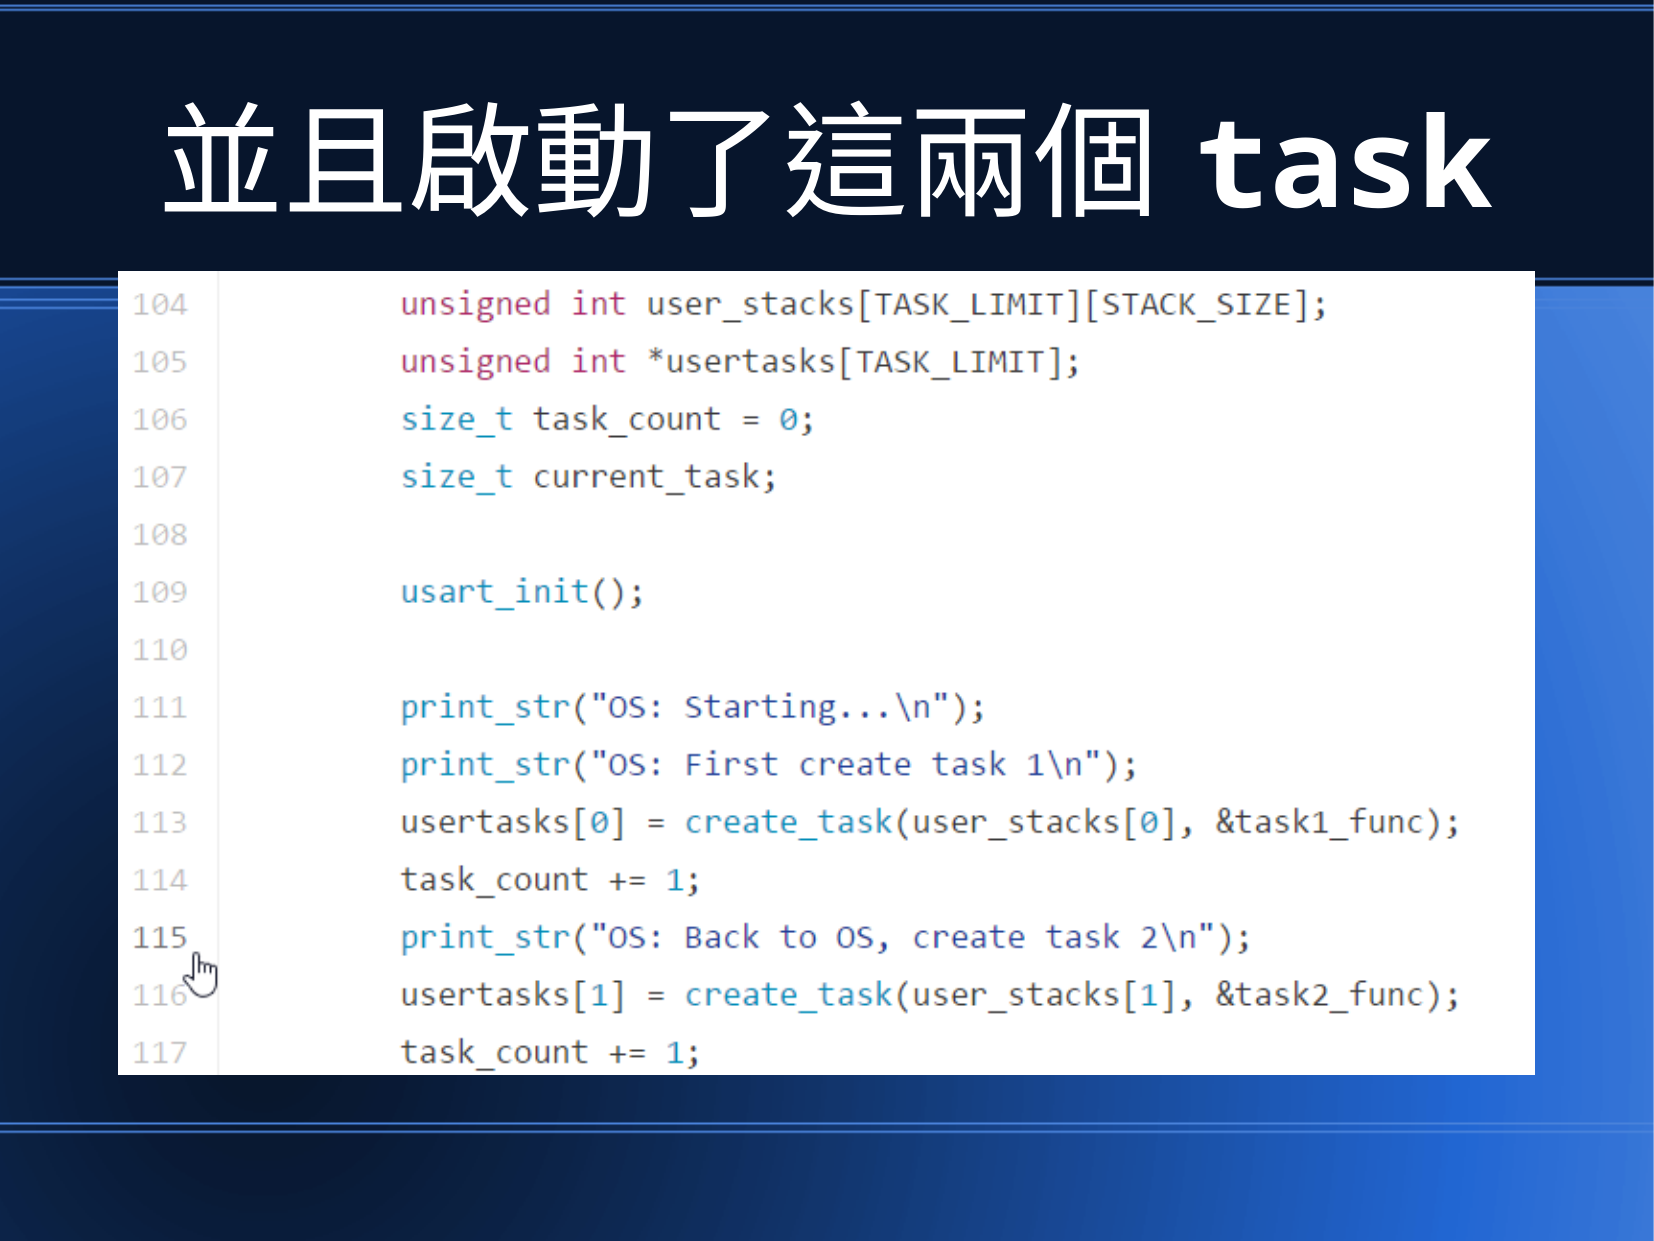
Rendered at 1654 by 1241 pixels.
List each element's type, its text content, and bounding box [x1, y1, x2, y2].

picture [0, 0, 1654, 1241]
title 並且啟動了這兩個task [82, 49, 1571, 257]
